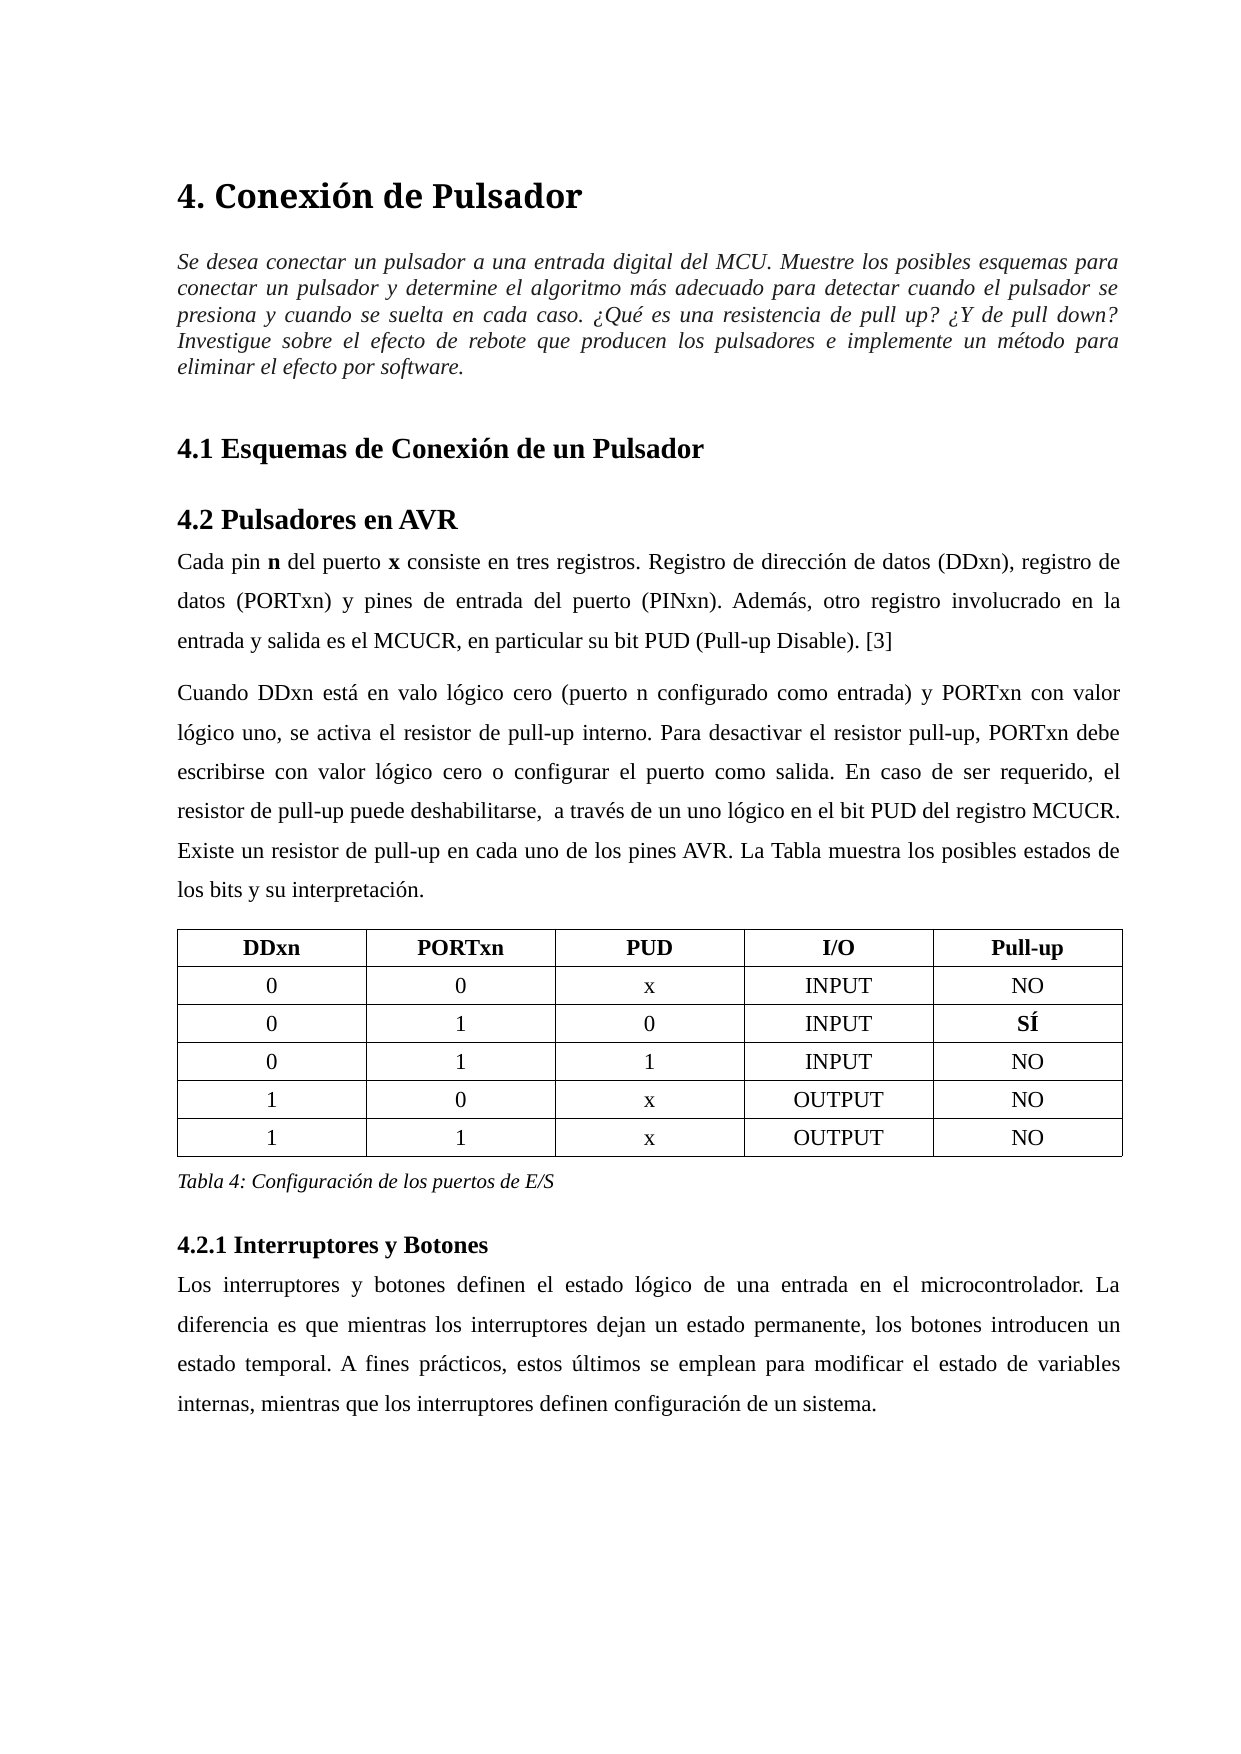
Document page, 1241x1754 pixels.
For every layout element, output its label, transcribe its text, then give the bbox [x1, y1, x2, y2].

table_cell 1 [178, 1081, 366, 1118]
text Los interruptores y botones definen el estado lógico de una entrada en el microcontrolador. La diferencia es que mientras los interruptores dejan un estado permanente, los botones introducen un estado temporal. A fines prácticos, estos últimos se emplean para modificar el estado de variables internas, mientras que los interruptores definen configuración de un sistema. [177, 1271, 1122, 1416]
table_header DDxn [178, 930, 366, 966]
table_cell 0 [367, 1081, 555, 1118]
table_cell x [556, 967, 744, 1004]
table_cell NO [934, 1043, 1122, 1080]
table_cell 1 [367, 1043, 555, 1080]
table_cell x [556, 1081, 744, 1118]
text Se desea conectar un pulsador a una entrada digital del MCU. Muestre los posibles esquemas para conectar un pulsador y determine el algoritmo más adecuado para detectar cuando el pulsador se presiona y cuando se suelta en cada caso. ¿Qué es una resistencia de pull up? ¿Y de pull down? Investigue sobre el efecto de rebote que producen los pulsadores e implemente un método para eliminar el efecto por software. [177, 248, 1122, 380]
table_cell SÍ [934, 1005, 1122, 1042]
table_cell INPUT [745, 1043, 933, 1080]
table_header Pull-up [934, 930, 1122, 966]
table_cell INPUT [745, 1005, 933, 1042]
subtitle 4.1 Esquemas de Conexión de un Pulsador [177, 431, 1122, 464]
text Tabla 4: Configuración de los puertos de E/S [177, 1168, 1122, 1193]
table_cell OUTPUT [745, 1119, 933, 1156]
table_header PORTxn [367, 930, 555, 966]
table_cell 0 [367, 967, 555, 1004]
table_cell 0 [178, 1005, 366, 1042]
table_cell 0 [556, 1005, 744, 1042]
table_cell NO [934, 1081, 1122, 1118]
table_cell 0 [178, 967, 366, 1004]
subtitle 4.2.1 Interruptores y Botones [177, 1230, 1122, 1259]
table_header PUD [556, 930, 744, 966]
table_header I/O [745, 930, 933, 966]
subtitle 4.2 Pulsadores en AVR [177, 502, 1122, 536]
subtitle 4. Conexión de Pulsador [177, 172, 1122, 218]
text Cuando DDxn está en valo lógico cero (puerto n configurado como entrada) y PORTxn con valor lógico uno, se activa el resistor de pull-up interno. Para desactivar el resistor pull-up, PORTxn debe escribirse con valor lógico cero o configurar el puerto como salida. En caso de ser requerido, el resistor de pull-up puede deshabilitarse, a través de un uno lógico en el bit PUD del registro MCUCR. Existe un resistor de pull-up en cada uno de los pines AVR. La Tabla muestra los posibles estados de los bits y su interpretación. [177, 679, 1122, 903]
table_cell 1 [178, 1119, 366, 1156]
table_cell 1 [367, 1119, 555, 1156]
table_cell x [556, 1119, 744, 1156]
table_cell 1 [556, 1043, 744, 1080]
table_cell INPUT [745, 967, 933, 1004]
text Cada pin n del puerto x consiste en tres registros. Registro de dirección de datos (DDxn), registro de datos (PORTxn) y pines de entrada del puerto (PINxn). Además, otro registro involucrado en la entrada y salida es el MCUCR, en particular su bit PUD (Pull-up Disable). [3] [177, 548, 1122, 653]
table_cell OUTPUT [745, 1081, 933, 1118]
table_cell 1 [367, 1005, 555, 1042]
table_cell 0 [178, 1043, 366, 1080]
table_cell NO [934, 1119, 1122, 1156]
table_cell NO [934, 967, 1122, 1004]
